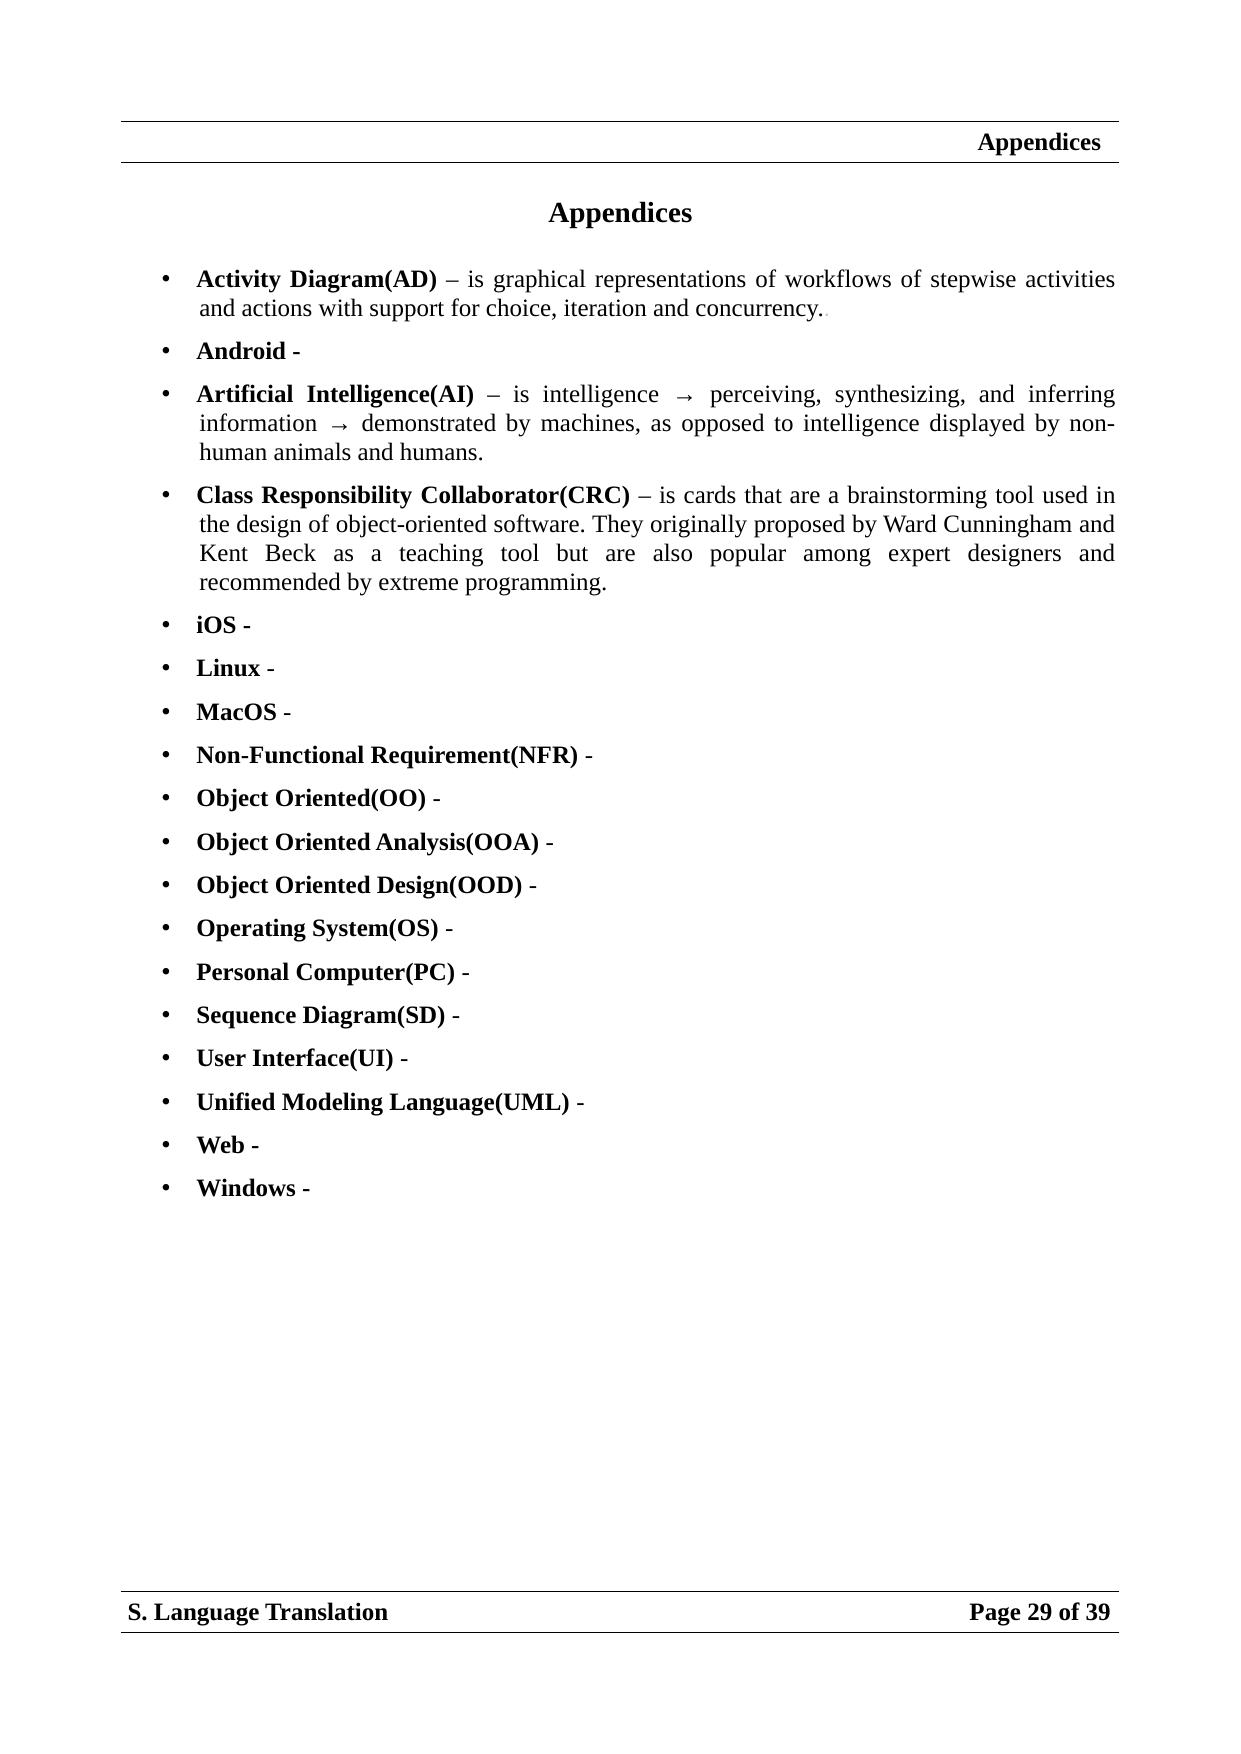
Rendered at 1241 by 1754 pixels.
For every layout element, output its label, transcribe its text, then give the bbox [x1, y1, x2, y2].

list Linux - [159, 650, 1119, 682]
list Windows - [159, 1170, 1119, 1205]
list Object Oriented Analysis(OOA) - [159, 823, 1119, 855]
list Activity Diagram(AD) – is graphical representations of workflows of stepwise activities and actions with support for choice, iteration and concurrency.. [159, 261, 1119, 322]
list Object Oriented(OO) - [159, 780, 1119, 812]
list User Interface(UI) - [159, 1040, 1119, 1072]
list Android - [159, 333, 1119, 365]
list Unified Modeling Language(UML) - [159, 1083, 1119, 1115]
list Personal Computer(PC) - [159, 953, 1119, 985]
list iOS - [159, 607, 1119, 639]
list Web - [159, 1127, 1119, 1159]
list Object Oriented Design(OOD) - [159, 867, 1119, 899]
list Non-Functional Requirement(NFR) - [159, 737, 1119, 769]
subtitle Appendices [121, 192, 1119, 232]
list Operating System(OS) - [159, 910, 1119, 942]
list Class Responsibility Collaborator(CRC) – is cards that are a brainstorming tool used in the design of object-oriented software. They originally proposed by Ward Cunningham and Kent Beck as a teaching tool but are also popular among expert designers and recommended by extreme programming. [159, 477, 1119, 595]
list Artificial Intelligence(AI) – is intelligence → perceiving, synthesizing, and inferring information → demonstrated by machines, as opposed to intelligence displayed by non-human animals and humans. [159, 376, 1119, 466]
list Sequence Diagram(SD) - [159, 997, 1119, 1029]
list MacOS - [159, 693, 1119, 725]
